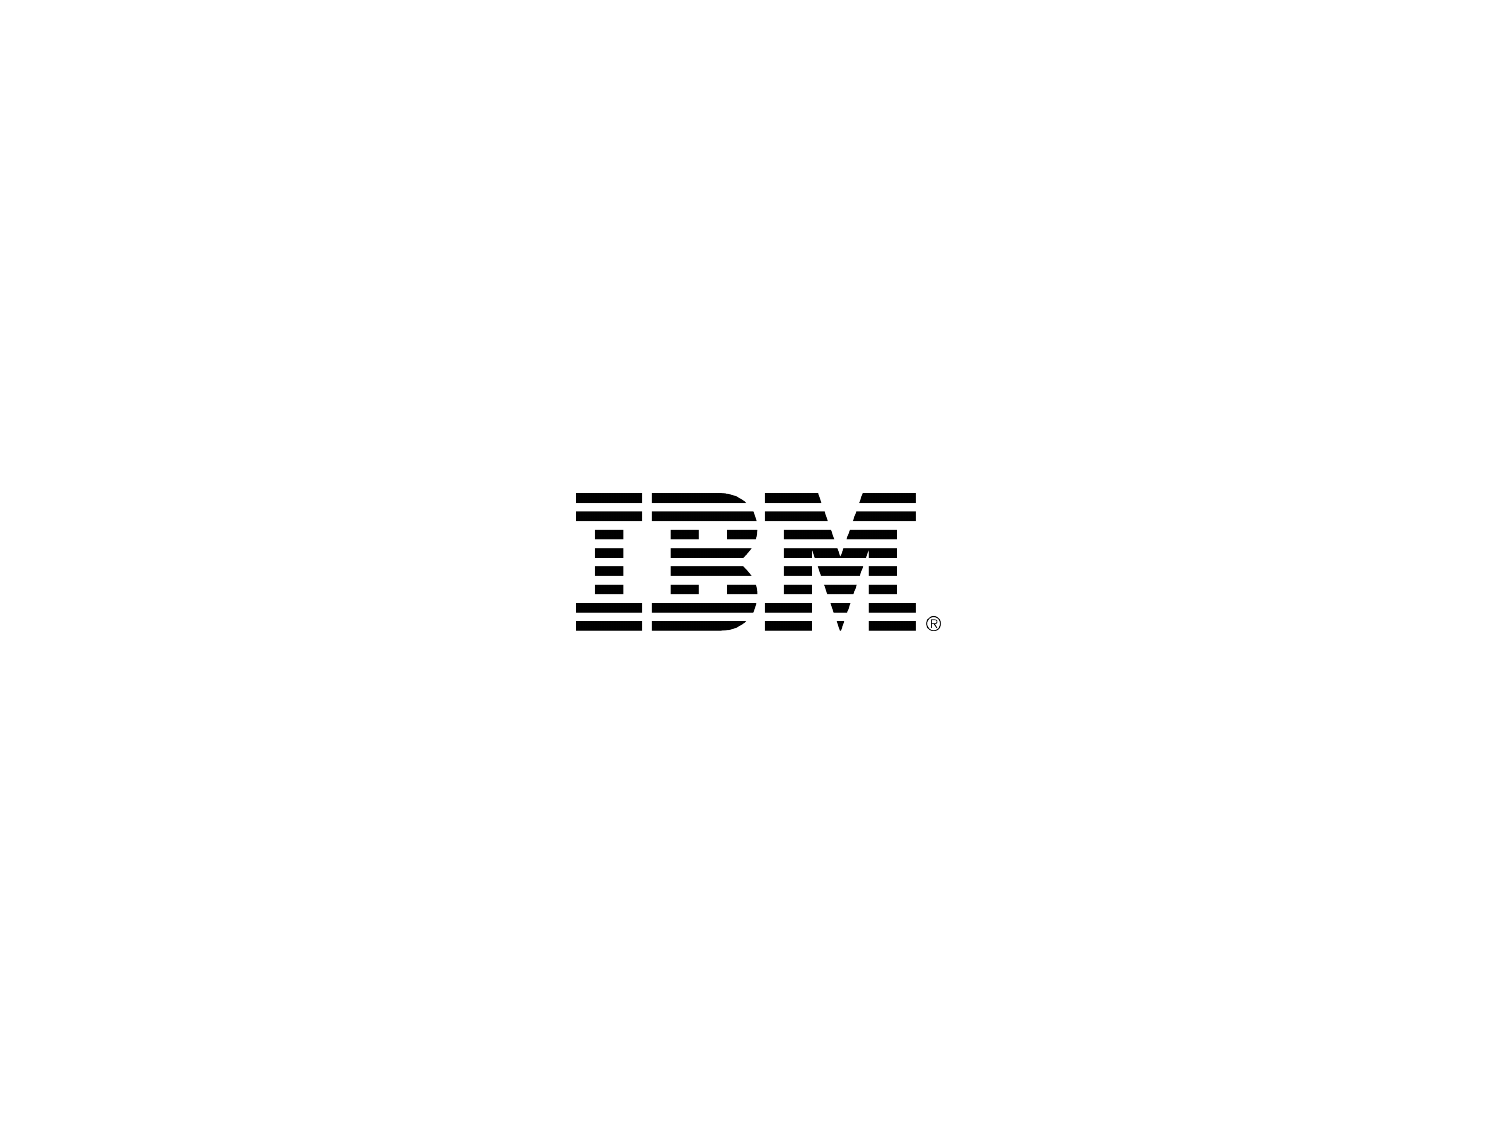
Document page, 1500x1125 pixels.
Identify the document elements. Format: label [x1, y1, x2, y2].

picture [576, 493, 941, 631]
